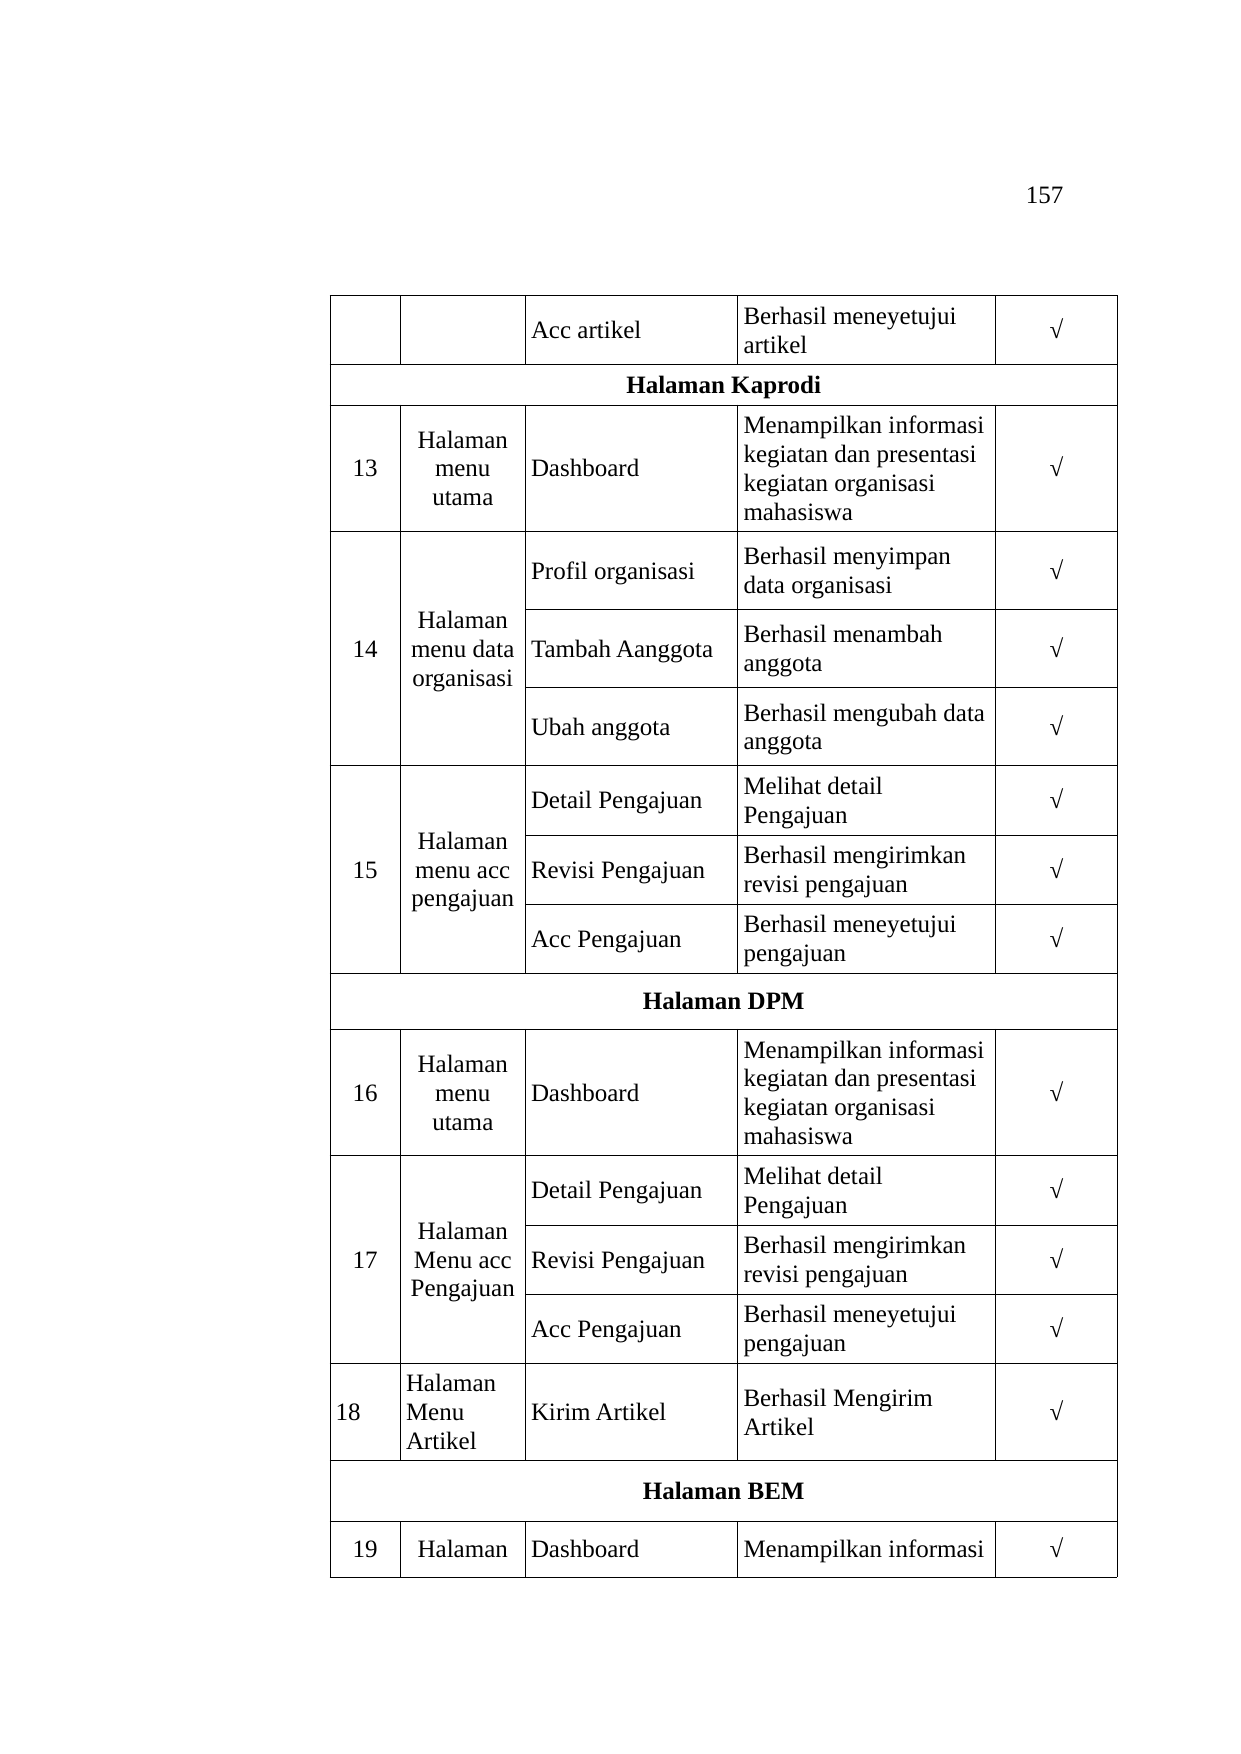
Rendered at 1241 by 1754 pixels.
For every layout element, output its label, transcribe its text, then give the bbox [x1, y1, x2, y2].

table_cell √ [996, 836, 1117, 903]
table_cell Tambah Aanggota [526, 610, 737, 687]
table_cell 18 [331, 1364, 400, 1460]
table_cell 16 [331, 1030, 400, 1155]
table_cell √ [996, 1226, 1117, 1293]
table_cell 19 [331, 1522, 400, 1577]
table_cell √ [996, 1295, 1117, 1363]
table_cell Halaman [401, 1522, 525, 1577]
table_cell [331, 296, 400, 364]
table_cell √ [996, 1030, 1117, 1155]
table_cell 14 [331, 532, 400, 765]
table_cell Berhasil mengubah data anggota [738, 688, 995, 765]
table_cell Ubah anggota [526, 688, 737, 765]
table_cell √ [996, 766, 1117, 834]
table_cell √ [996, 1156, 1117, 1224]
table_cell Melihat detail Pengajuan [738, 766, 995, 834]
table_cell Detail Pengajuan [526, 766, 737, 834]
table_cell Acc Pengajuan [526, 1295, 737, 1363]
table_cell Acc artikel [526, 296, 737, 364]
table_cell √ [996, 688, 1117, 765]
table_cell √ [996, 1522, 1117, 1577]
table_cell Menampilkan informasi kegiatan dan presentasi kegiatan organisasi mahasiswa [738, 1030, 995, 1155]
table_cell Halaman menu utama [401, 406, 525, 531]
table_cell Halaman menu utama [401, 1030, 525, 1155]
table_cell Menampilkan informasi [738, 1522, 995, 1577]
table_cell Berhasil mengirimkan revisi pengajuan [738, 1226, 995, 1293]
table_cell Berhasil meneyetujui artikel [738, 296, 995, 364]
table_cell √ [996, 296, 1117, 364]
table_cell Halaman menu data organisasi [401, 532, 525, 765]
table_cell Berhasil meneyetujui pengajuan [738, 1295, 995, 1363]
table_cell Halaman Menu acc Pengajuan [401, 1156, 525, 1363]
table_cell Dashboard [526, 406, 737, 531]
table_cell √ [996, 610, 1117, 687]
table_cell Berhasil mengirimkan revisi pengajuan [738, 836, 995, 903]
table_cell Menampilkan informasi kegiatan dan presentasi kegiatan organisasi mahasiswa [738, 406, 995, 531]
table_cell 13 [331, 406, 400, 531]
table_cell Melihat detail Pengajuan [738, 1156, 995, 1224]
table_cell Berhasil meneyetujui pengajuan [738, 905, 995, 973]
table_cell Revisi Pengajuan [526, 1226, 737, 1293]
table_cell Dashboard [526, 1030, 737, 1155]
table_cell Halaman DPM [331, 974, 1117, 1029]
table_cell Profil organisasi [526, 532, 737, 609]
table_cell Halaman BEM [331, 1461, 1117, 1521]
table_cell Revisi Pengajuan [526, 836, 737, 903]
table_cell Dashboard [526, 1522, 737, 1577]
table_cell 15 [331, 766, 400, 973]
table_cell √ [996, 905, 1117, 973]
table_cell Halaman Menu Artikel [401, 1364, 525, 1460]
table_cell Berhasil menyimpan data organisasi [738, 532, 995, 609]
table_cell Detail Pengajuan [526, 1156, 737, 1224]
table_cell 17 [331, 1156, 400, 1363]
table_cell Halaman Kaprodi [331, 365, 1117, 404]
table_cell Halaman menu acc pengajuan [401, 766, 525, 973]
table_cell Acc Pengajuan [526, 905, 737, 973]
table_cell √ [996, 406, 1117, 531]
table_cell √ [996, 1364, 1117, 1460]
table_cell [401, 296, 525, 364]
table_cell √ [996, 532, 1117, 609]
table_cell Kirim Artikel [526, 1364, 737, 1460]
table_cell Berhasil Mengirim Artikel [738, 1364, 995, 1460]
table_cell Berhasil menambah anggota [738, 610, 995, 687]
